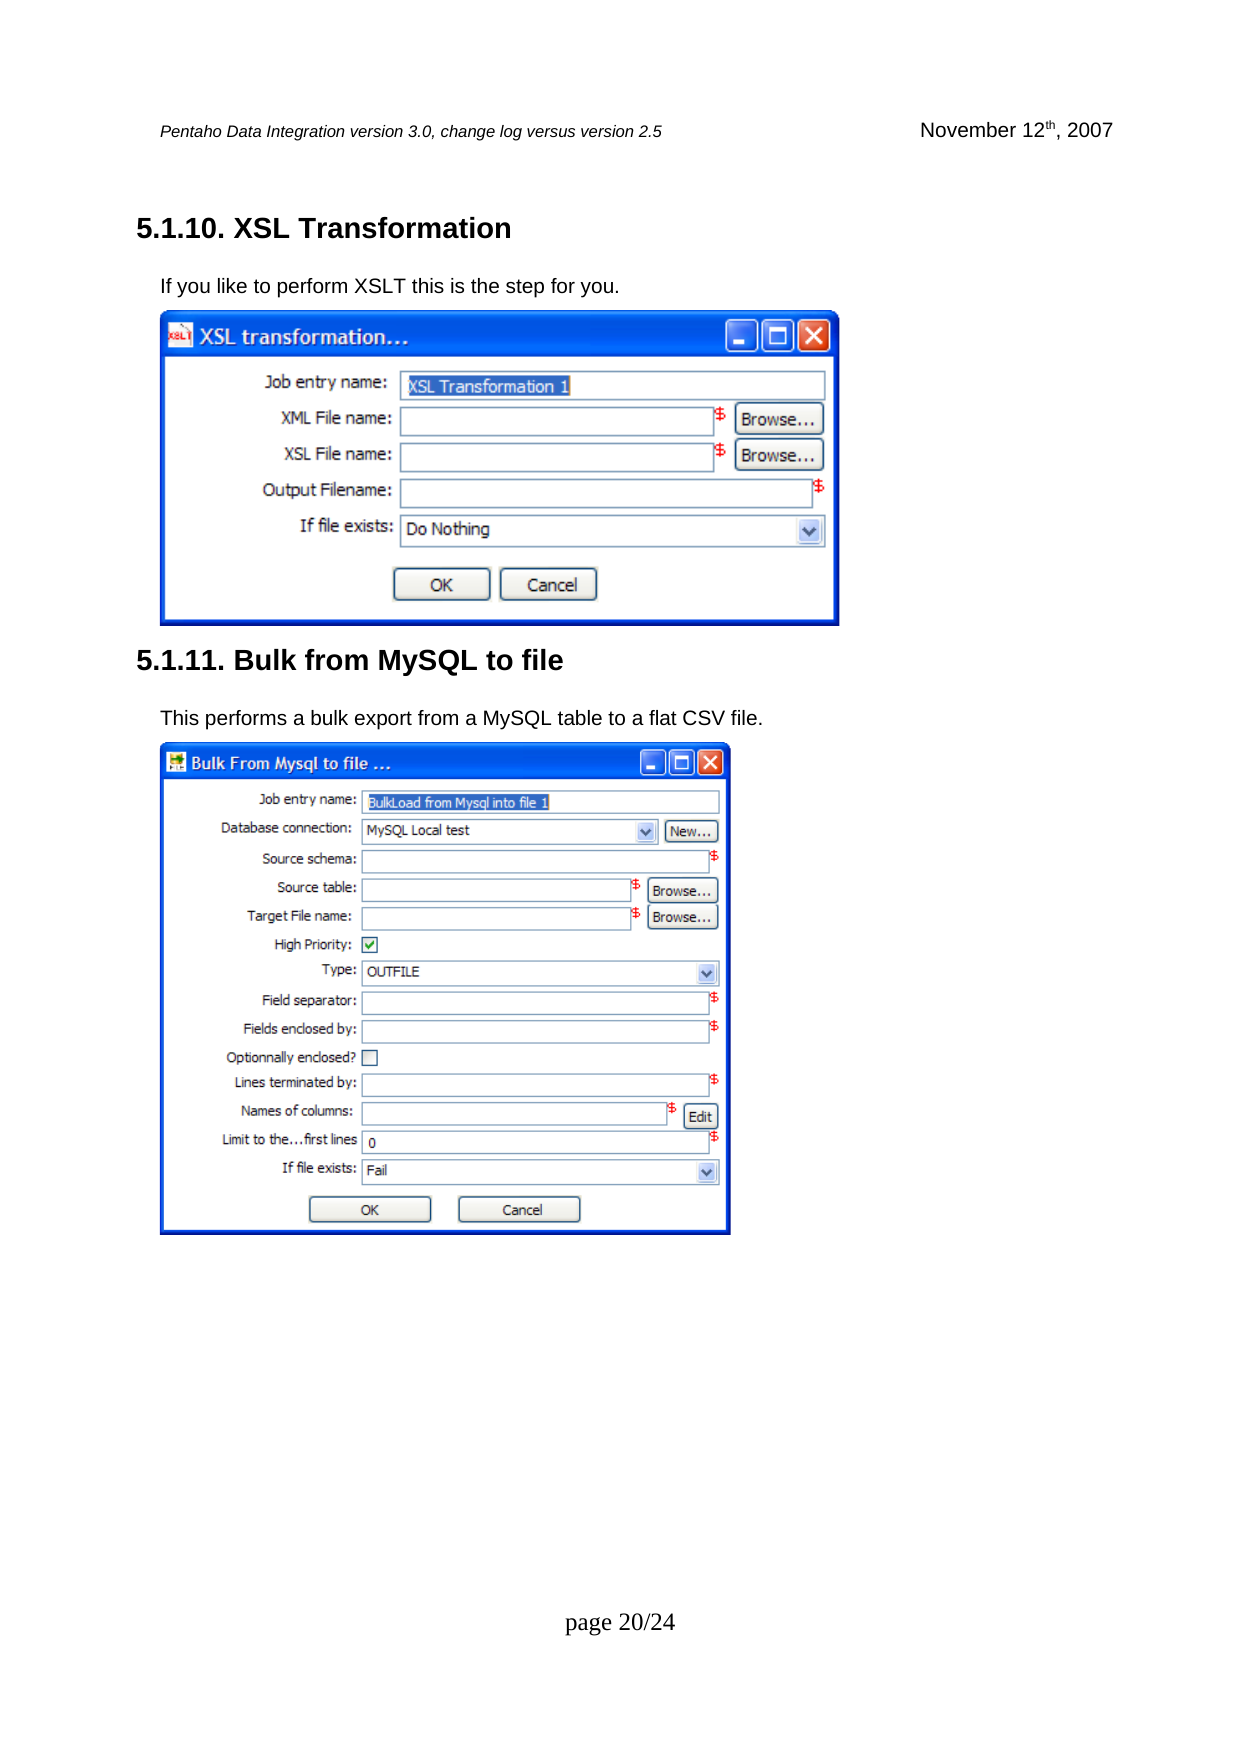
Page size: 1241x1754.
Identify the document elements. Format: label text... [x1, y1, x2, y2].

picture [159, 742, 731, 1235]
subtitle Bulk from MySQL to file [136, 644, 1122, 677]
text If you like to perform XSLT this is the step for you. [118, 274, 1122, 298]
subtitle XSL Transformation [136, 212, 1122, 245]
text This performs a bulk export from a MySQL table to a flat CSV file. [118, 706, 1122, 730]
picture [159, 310, 840, 626]
